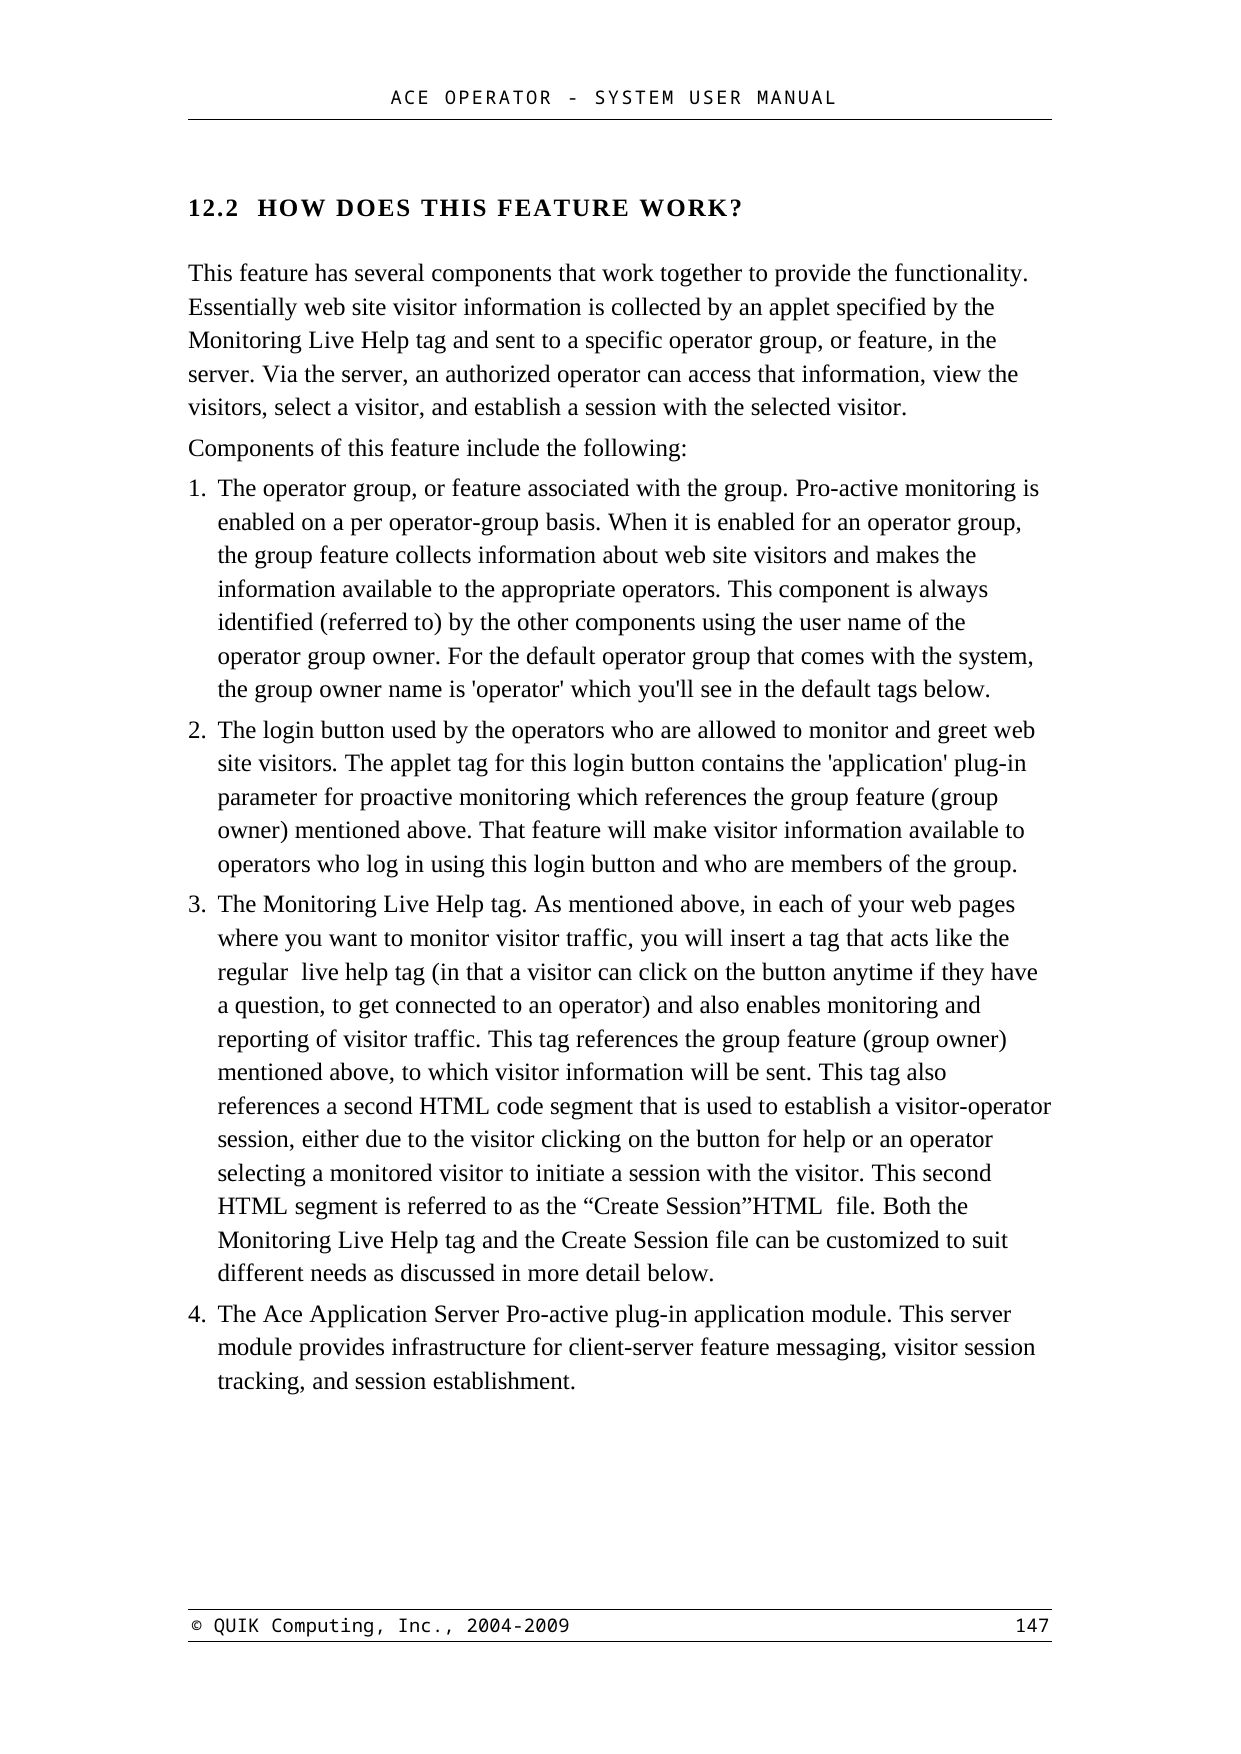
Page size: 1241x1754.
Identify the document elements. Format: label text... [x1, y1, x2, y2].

list The Monitoring Live Help tag. As mentioned above, in each of your web pages where you want to monitor visitor traffic, you will insert a tag that acts like the regular live help tag (in that a visitor can click on the button anytime if they have a question, to get connected to an operator) and also enables monitoring and reporting of visitor traffic. This tag references the group feature (group owner) mentioned above, to which visitor information will be sent. This tag also references a second HTML code segment that is used to establish a visitor-operator session, either due to the visitor clicking on the button for help or an operator selecting a monitored visitor to initiate a session with the visitor. This second HTML segment is referred to as the “Create Session”HTML file. Both the Monitoring Live Help tag and the Create Session file can be customized to suit different needs as discussed in more detail below. [188, 890, 1052, 1287]
text Components of this feature include the following: [188, 434, 1052, 462]
list The operator group, or feature associated with the group. Pro-active monitoring is enabled on a per operator-group basis. When it is enabled for an operator group, the group feature collects information about web site visitors and makes the information available to the appropriate operators. This component is always identified (referred to) by the other components using the user name of the operator group owner. For the default operator group that comes with the system, the group owner name is 'operator' which you'll see in the default tags below. [188, 474, 1052, 703]
subtitle How Does This Feature Work? [188, 194, 1052, 222]
list The login button used by the operators who are allowed to monitor and greet web site visitors. The applet tag for this login button contains the 'application' plug-in parameter for proactive monitoring which references the group feature (group owner) mentioned above. That feature will make visitor information available to operators who log in using this login button and who are members of the group. [188, 716, 1052, 878]
list The Ace Application Server Pro-active plug-in application module. This server module provides infrastructure for client-server feature messaging, visitor session tracking, and session establishment. [188, 1300, 1052, 1395]
text This feature has several components that work together to provide the functionality. Essentially web site visitor information is collected by an applet specified by the Monitoring Live Help tag and sent to a specific operator group, or feature, in the server. Via the server, an authorized operator can access that information, view the visitors, select a visitor, and establish a session with the selected visitor. [188, 259, 1052, 421]
